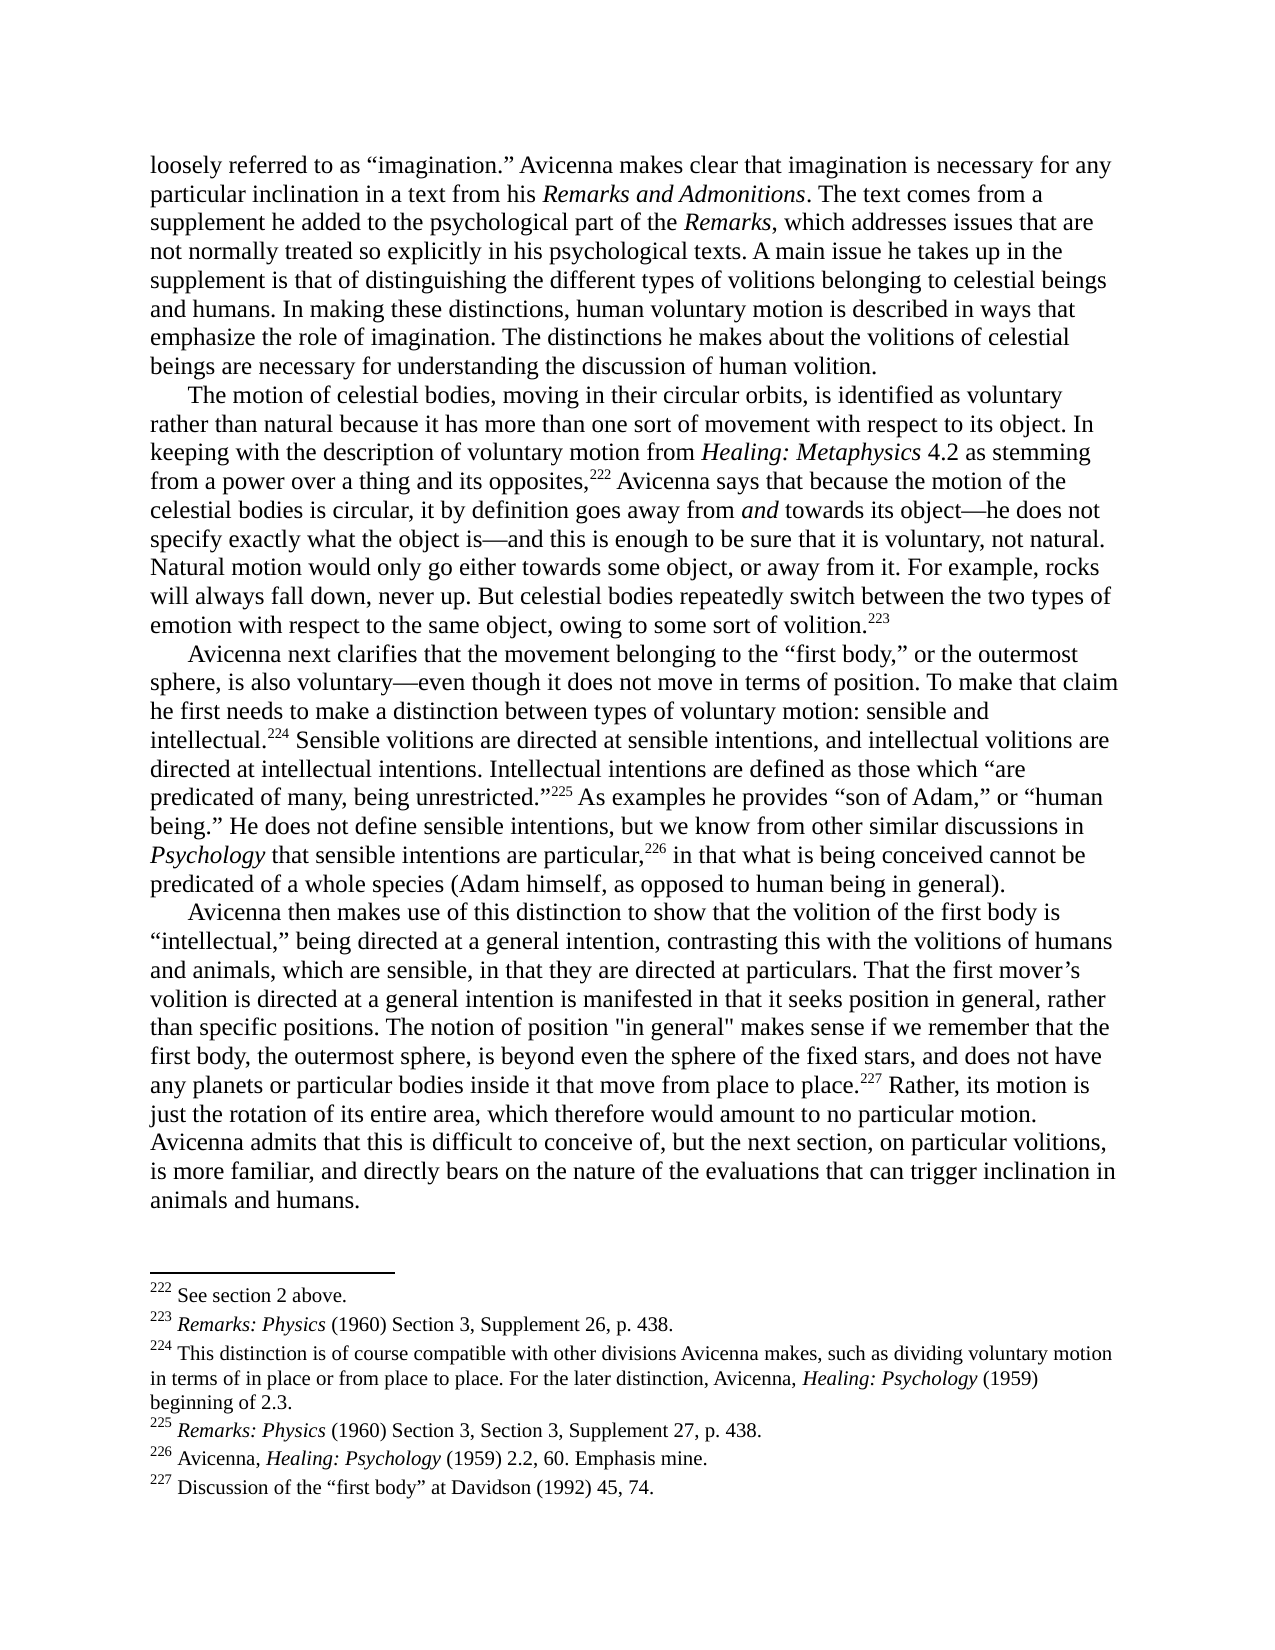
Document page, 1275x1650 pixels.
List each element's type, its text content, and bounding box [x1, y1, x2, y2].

text This distinction is of course compatible with other divisions Avicenna makes, such as dividing voluntary motion in terms of in place or from place to place. For the later distinction, Avicenna, Healing: Psychology (1959) beginning of 2.3. [150, 1337, 1125, 1414]
text Discussion of the “first body” at Davidson (1992) 45, 74. [150, 1471, 1125, 1500]
text Avicenna next clarifies that the movement belonging to the “first body,” or the outermost sphere, is also voluntary—even though it does not move in terms of position. To make that claim he first needs to make a distinction between types of voluntary motion: sensible and intellectual. Sensible volitions are directed at sensible intentions, and intellectual volitions are directed at intellectual intentions. Intellectual intentions are defined as those which “are predicated of many, being unrestricted.” As examples he provides “son of Adam,” or “human being.” He does not define sensible intentions, but we know from other similar discussions in Psychology that sensible intentions are particular, in that what is being conceived cannot be predicated of a whole species (Adam himself, as opposed to human being in general). [150, 639, 1125, 897]
text Avicenna, Healing: Psychology (1959) 2.2, 60. Emphasis mine. [150, 1442, 1125, 1471]
text loosely referred to as “imagination.” Avicenna makes clear that imagination is necessary for any particular inclination in a text from his Remarks and Admonitions. The text comes from a supplement he added to the psychological part of the Remarks, which addresses issues that are not normally treated so explicitly in his psychological texts. A main issue he takes up in the supplement is that of distinguishing the different types of volitions belonging to celestial beings and humans. In making these distinctions, human voluntary motion is described in ways that emphasize the role of imagination. The distinctions he makes about the volitions of celestial beings are necessary for understanding the discussion of human volition. [150, 150, 1125, 380]
text The motion of celestial bodies, moving in their circular orbits, is identified as voluntary rather than natural because it has more than one sort of movement with respect to its object. In keeping with the description of voluntary motion from Healing: Metaphysics 4.2 as stemming from a power over a thing and its opposites, Avicenna says that because the motion of the celestial bodies is circular, it by definition goes away from and towards its object—he does not specify exactly what the object is—and this is enough to be sure that it is voluntary, not natural. Natural motion would only go either towards some object, or away from it. For example, rocks will always fall down, never up. But celestial bodies repeatedly switch between the two types of emotion with respect to the same object, owing to some sort of volition. [150, 380, 1125, 639]
text Avicenna then makes use of this distinction to show that the volition of the first body is “intellectual,” being directed at a general intention, contrasting this with the volitions of humans and animals, which are sensible, in that they are directed at particulars. That the first mover’s volition is directed at a general intention is manifested in that it seeks position in general, rather than specific positions. The notion of position "in general" makes sense if we remember that the first body, the outermost sphere, is beyond even the sphere of the fixed stars, and does not have any planets or particular bodies inside it that move from place to place. Rather, its motion is just the rotation of its entire area, which therefore would amount to no particular motion. Avicenna admits that this is difficult to conceive of, but the next section, on particular volitions, is more familiar, and directly bears on the nature of the evaluations that can trigger inclination in animals and humans. [150, 897, 1125, 1214]
text Remarks: Physics (1960) Section 3, Section 3, Supplement 27, p. 438. [150, 1414, 1125, 1442]
text Remarks: Physics (1960) Section 3, Supplement 26, p. 438. [150, 1308, 1125, 1337]
text See section 2 above. [150, 1279, 1125, 1308]
